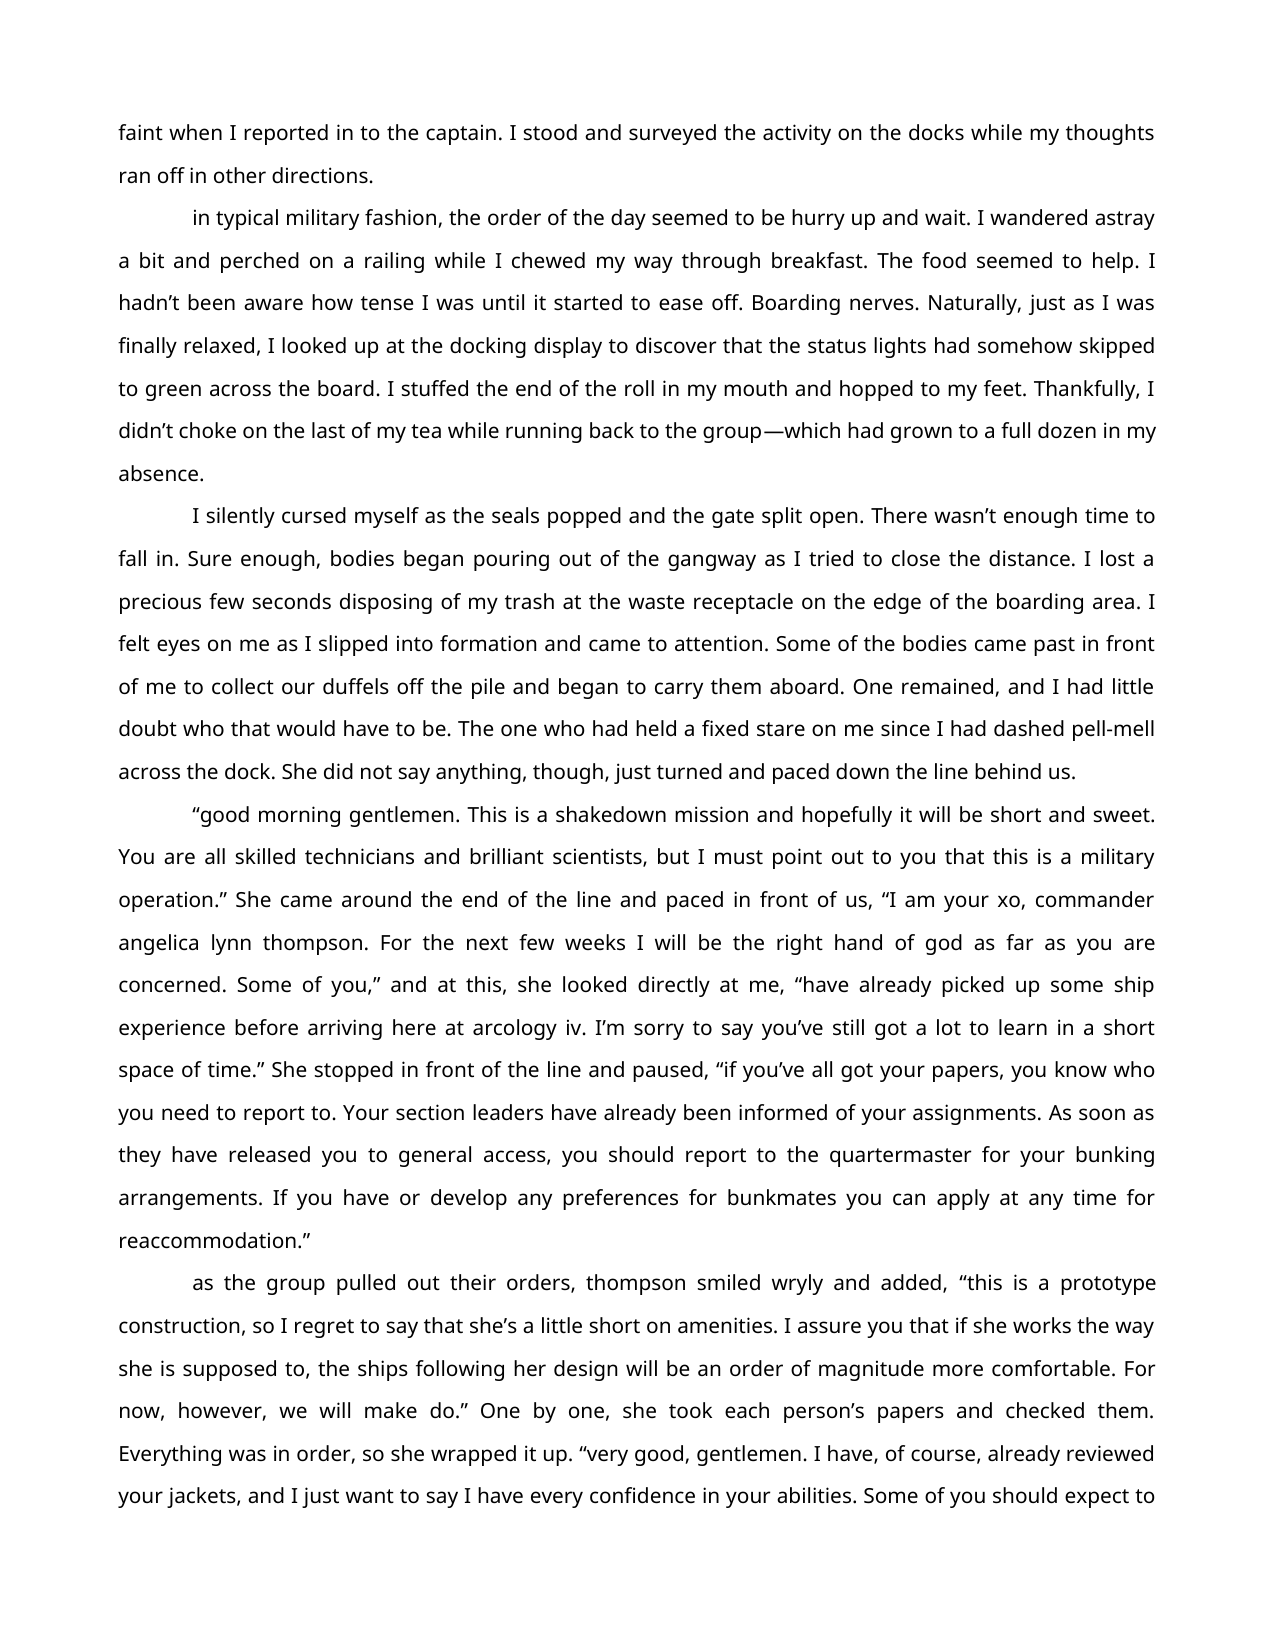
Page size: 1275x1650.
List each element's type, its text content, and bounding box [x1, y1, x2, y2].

text “good morning gentlemen. This is a shakedown mission and hopefully it will be short and sweet. You are all skilled technicians and brilliant scientists, but I must point out to you that this is a military operation.” She came around the end of the line and paced in front of us, “I am your xo, commander angelica lynn thompson. For the next few weeks I will be the right hand of god as far as you are concerned. Some of you,” and at this, she looked directly at me, “have already picked up some ship experience before arriving here at arcology iv. I’m sorry to say you’ve still got a lot to learn in a short space of time.” She stopped in front of the line and paused, “if you’ve all got your papers, you know who you need to report to. Your section leaders have already been informed of your assignments. As soon as they have released you to general access, you should report to the quartermaster for your bunking arrangements. If you have or develop any preferences for bunkmates you can apply at any time for reaccommodation.” [118, 800, 1157, 1254]
text in typical military fashion, the order of the day seemed to be hurry up and wait. I wandered astray a bit and perched on a railing while I chewed my way through breakfast. The food seemed to help. I hadn’t been aware how tense I was until it started to ease off. Boarding nerves. Naturally, just as I was finally relaxed, I looked up at the docking display to discover that the status lights had somehow skipped to green across the board. I stuffed the end of the roll in my mouth and hopped to my feet. Thankfully, I didn’t choke on the last of my tea while running back to the group—which had grown to a full dozen in my absence. [118, 203, 1157, 487]
text faint when I reported in to the captain. I stood and surveyed the activity on the docks while my thoughts ran off in other directions. [118, 118, 1157, 189]
text I silently cursed myself as the seals popped and the gate split open. There wasn’t enough time to fall in. Sure enough, bodies began pouring out of the gangway as I tried to close the distance. I lost a precious few seconds disposing of my trash at the waste receptacle on the edge of the boarding area. I felt eyes on me as I slipped into formation and came to attention. Some of the bodies came past in front of me to collect our duffels off the pile and began to carry them aboard. One remained, and I had little doubt who that would have to be. The one who had held a fixed stare on me since I had dashed pell-mell across the dock. She did not say anything, though, just turned and paced down the line behind us. [118, 502, 1157, 786]
text as the group pulled out their orders, thompson smiled wryly and added, “this is a prototype construction, so I regret to say that she’s a little short on amenities. I assure you that if she works the way she is supposed to, the ships following her design will be an order of magnitude more comfortable. For now, however, we will make do.” One by one, she took each person’s papers and checked them. Everything was in order, so she wrapped it up. “very good, gentlemen. I have, of course, already reviewed your jackets, and I just want to say I have every confidence in your abilities. Some of you should expect to [118, 1268, 1157, 1510]
